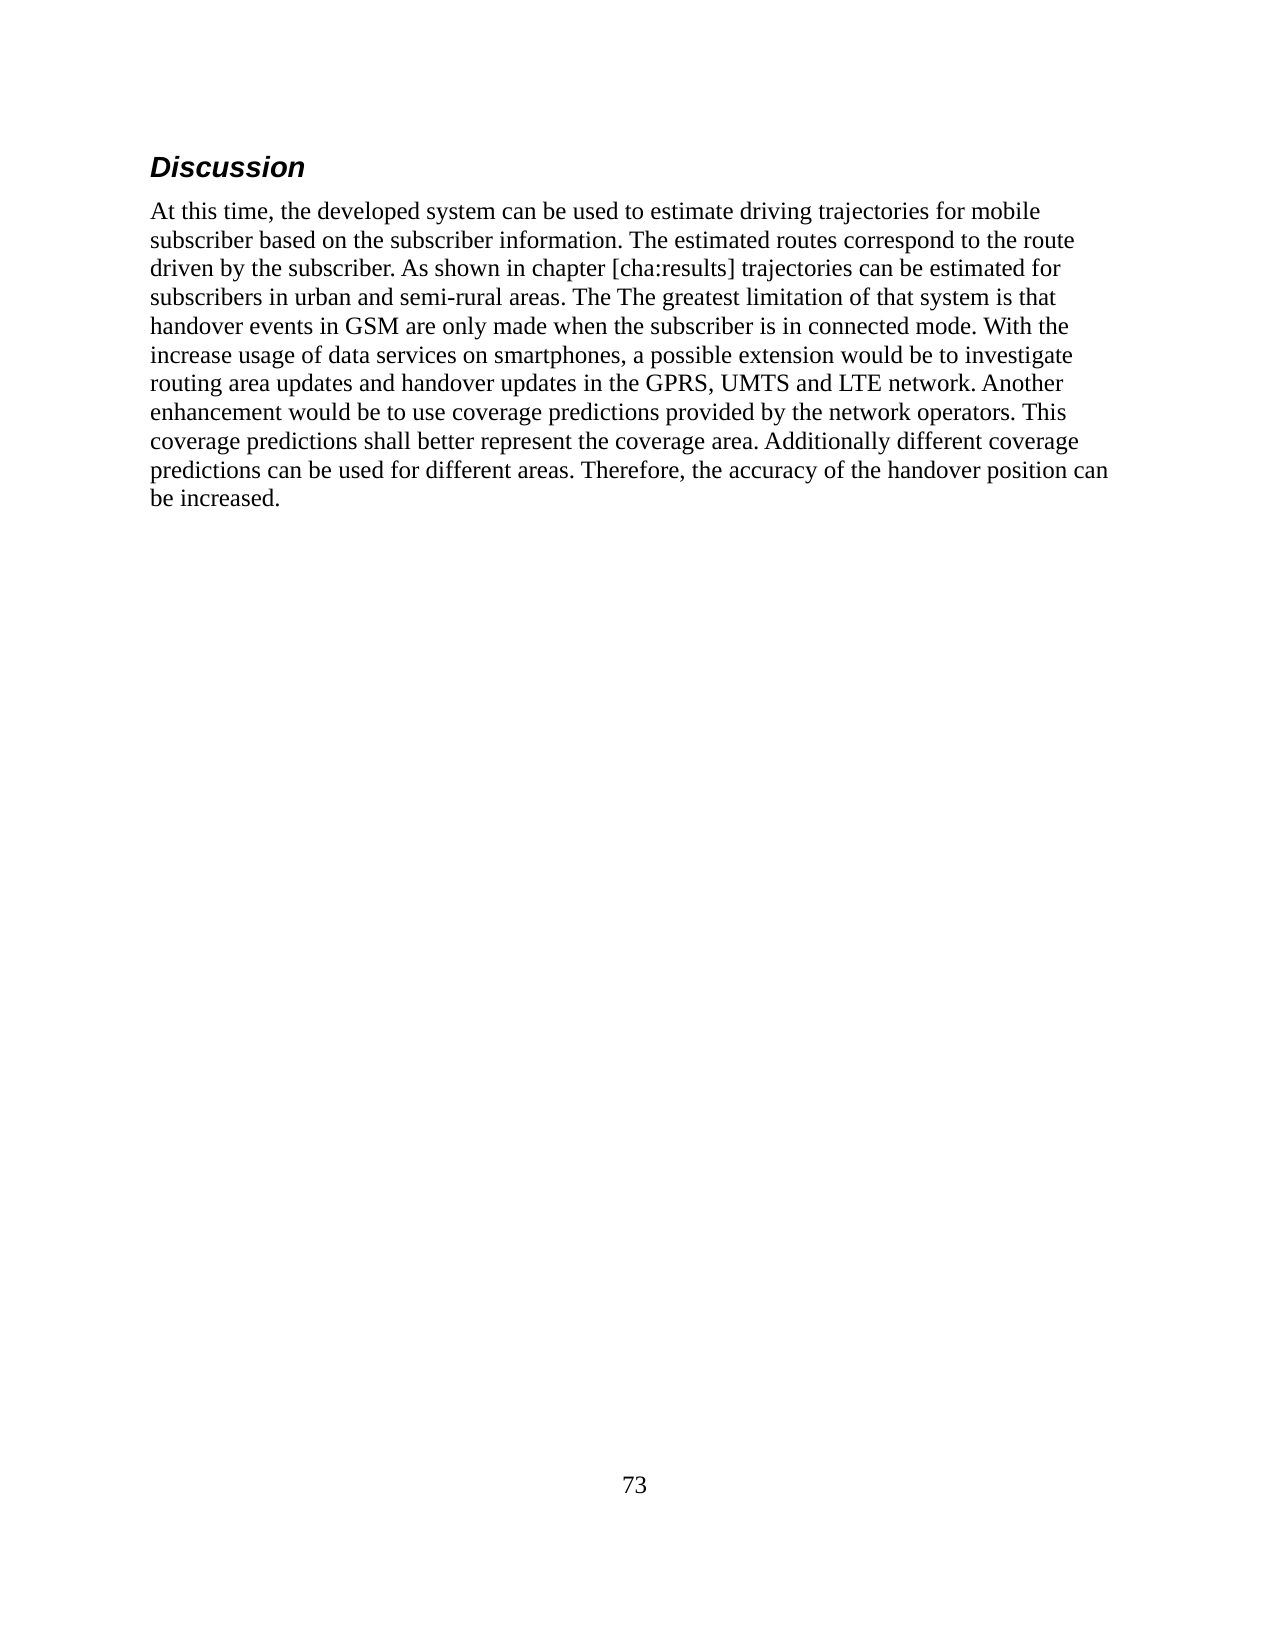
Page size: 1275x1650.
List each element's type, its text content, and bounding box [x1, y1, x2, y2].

text At this time, the developed system can be used to estimate driving trajectories for mobile subscriber based on the subscriber information. The estimated routes correspond to the route driven by the subscriber. As shown in chapter [cha:results] trajectories can be estimated for subscribers in urban and semi-rural areas. The The greatest limitation of that system is that handover events in GSM are only made when the subscriber is in connected mode. With the increase usage of data services on smartphones, a possible extension would be to investigate routing area updates and handover updates in the GPRS, UMTS and LTE network. Another enhancement would be to use coverage predictions provided by the network operators. This coverage predictions shall better represent the coverage area. Additionally different coverage predictions can be used for different areas. Therefore, the accuracy of the handover position can be increased. [150, 196, 1125, 512]
subtitle Discussion [150, 150, 1125, 183]
